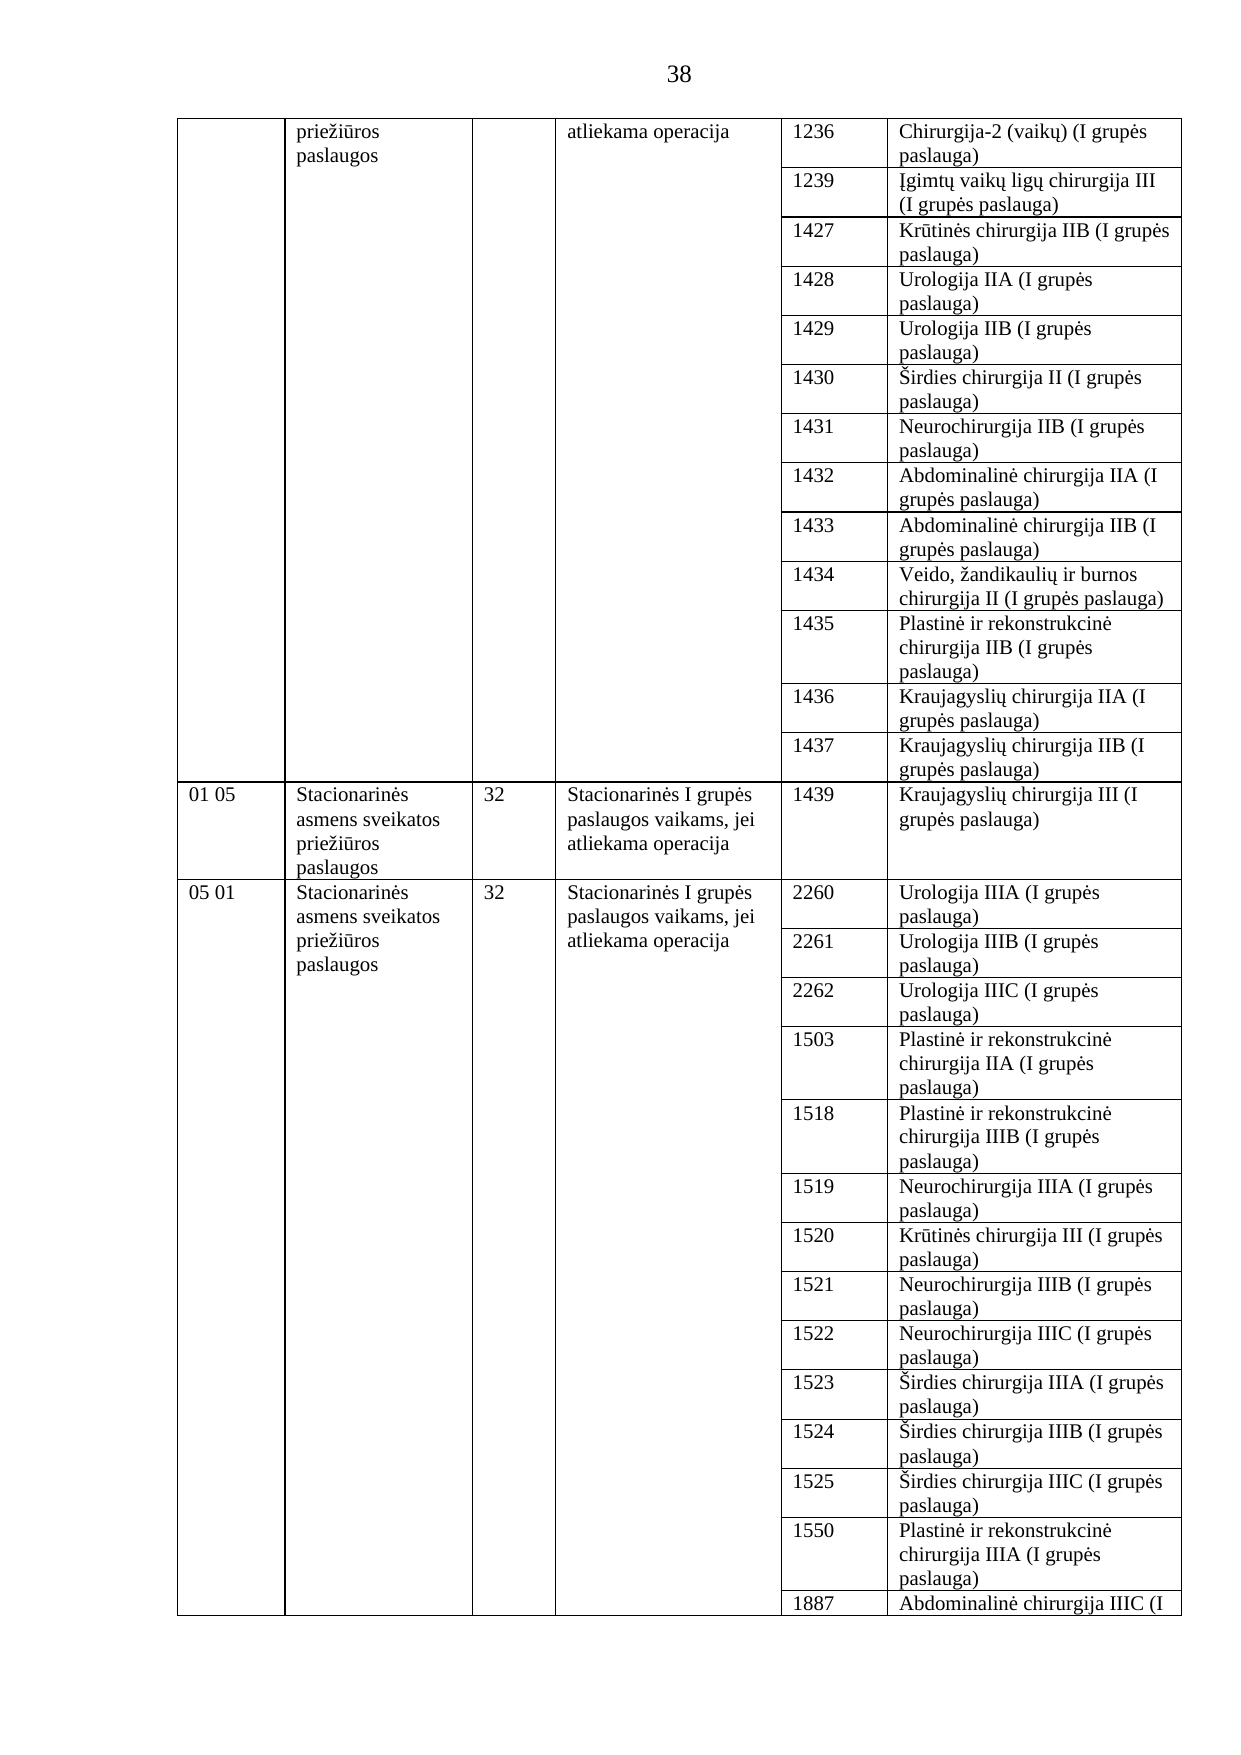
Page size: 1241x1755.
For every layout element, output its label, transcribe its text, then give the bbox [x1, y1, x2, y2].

table_cell Chirurgija-2 (vaikų) (I grupės paslauga) [888, 119, 1181, 167]
table_cell 1432 [782, 463, 887, 511]
table_cell 1427 [782, 218, 887, 266]
table_cell Plastinė ir rekonstrukcinė chirurgija IIIB (I grupės paslauga) [888, 1100, 1181, 1173]
table_cell Abdominalinė chirurgija IIIC (I [888, 1591, 1181, 1615]
table_cell Urologija IIIC (I grupės paslauga) [888, 978, 1181, 1026]
table_cell 1239 [782, 168, 887, 216]
table_cell Urologija IIIA (I grupės paslauga) [888, 880, 1181, 928]
table_cell Krūtinės chirurgija IIB (I grupės paslauga) [888, 218, 1181, 266]
table_cell 2260 [782, 880, 887, 928]
table_cell atliekama operacija [556, 119, 781, 781]
table_cell Neurochirurgija IIIB (I grupės paslauga) [888, 1272, 1181, 1320]
table_cell 1520 [782, 1223, 887, 1271]
table_cell Plastinė ir rekonstrukcinė chirurgija IIB (I grupės paslauga) [888, 611, 1181, 683]
table_cell Kraujagyslių chirurgija IIA (I grupės paslauga) [888, 684, 1181, 732]
table_cell 1519 [782, 1174, 887, 1222]
table_cell 1433 [782, 513, 887, 561]
table_cell 2262 [782, 978, 887, 1026]
table_cell Abdominalinė chirurgija IIA (I grupės paslauga) [888, 463, 1181, 511]
table_cell Veido, žandikaulių ir burnos chirurgija II (I grupės paslauga) [888, 562, 1181, 610]
table_cell 1524 [782, 1420, 887, 1468]
table_cell 1887 [782, 1591, 887, 1615]
table_cell 1431 [782, 414, 887, 462]
table_cell 1518 [782, 1100, 887, 1173]
table_cell 1521 [782, 1272, 887, 1320]
table_cell 1430 [782, 365, 887, 413]
table_cell 2261 [782, 929, 887, 977]
table_cell priežiūros paslaugos [286, 119, 472, 781]
table_cell Plastinė ir rekonstrukcinė chirurgija IIIA (I grupės paslauga) [888, 1518, 1181, 1590]
table_cell 1437 [782, 733, 887, 781]
table_cell 1522 [782, 1321, 887, 1369]
table_cell Širdies chirurgija IIIC (I grupės paslauga) [888, 1469, 1181, 1517]
table_cell 1525 [782, 1469, 887, 1517]
table_cell Širdies chirurgija II (I grupės paslauga) [888, 365, 1181, 413]
table_cell 32 [473, 880, 555, 1615]
table_cell Stacionarinės asmens sveikatos priežiūros paslaugos [286, 880, 472, 1615]
table_cell Stacionarinės I grupės paslaugos vaikams, jei atliekama operacija [556, 783, 781, 879]
table_cell Neurochirurgija IIIC (I grupės paslauga) [888, 1321, 1181, 1369]
table_cell Širdies chirurgija IIIB (I grupės paslauga) [888, 1420, 1181, 1468]
table_cell Plastinė ir rekonstrukcinė chirurgija IIA (I grupės paslauga) [888, 1027, 1181, 1099]
table_cell 1428 [782, 267, 887, 315]
table_cell Urologija IIB (I grupės paslauga) [888, 316, 1181, 364]
table_cell Urologija IIIB (I grupės paslauga) [888, 929, 1181, 977]
table_cell Abdominalinė chirurgija IIB (I grupės paslauga) [888, 513, 1181, 561]
table_cell Stacionarinės asmens sveikatos priežiūros paslaugos [286, 783, 472, 879]
table_cell Stacionarinės I grupės paslaugos vaikams, jei atliekama operacija [556, 880, 781, 1615]
table_cell Neurochirurgija IIB (I grupės paslauga) [888, 414, 1181, 462]
table_cell 01 05 [178, 783, 284, 879]
table_cell 1436 [782, 684, 887, 732]
table_cell 1429 [782, 316, 887, 364]
table_cell Širdies chirurgija IIIA (I grupės paslauga) [888, 1370, 1181, 1418]
table_cell Kraujagyslių chirurgija IIB (I grupės paslauga) [888, 733, 1181, 781]
table_cell [178, 119, 284, 781]
table_cell 1434 [782, 562, 887, 610]
table_cell Urologija IIA (I grupės paslauga) [888, 267, 1181, 315]
table_cell 05 01 [178, 880, 284, 1615]
table_cell 32 [473, 783, 555, 879]
table_cell 1523 [782, 1370, 887, 1418]
table_cell 1550 [782, 1518, 887, 1590]
table_cell 1236 [782, 119, 887, 167]
table_cell Kraujagyslių chirurgija III (I grupės paslauga) [888, 783, 1181, 879]
table_cell Krūtinės chirurgija III (I grupės paslauga) [888, 1223, 1181, 1271]
table_cell 1435 [782, 611, 887, 683]
table_cell [473, 119, 555, 781]
table_cell 1503 [782, 1027, 887, 1099]
table_cell Neurochirurgija IIIA (I grupės paslauga) [888, 1174, 1181, 1222]
table_cell 1439 [782, 783, 887, 879]
table_cell Įgimtų vaikų ligų chirurgija III (I grupės paslauga) [888, 168, 1181, 216]
